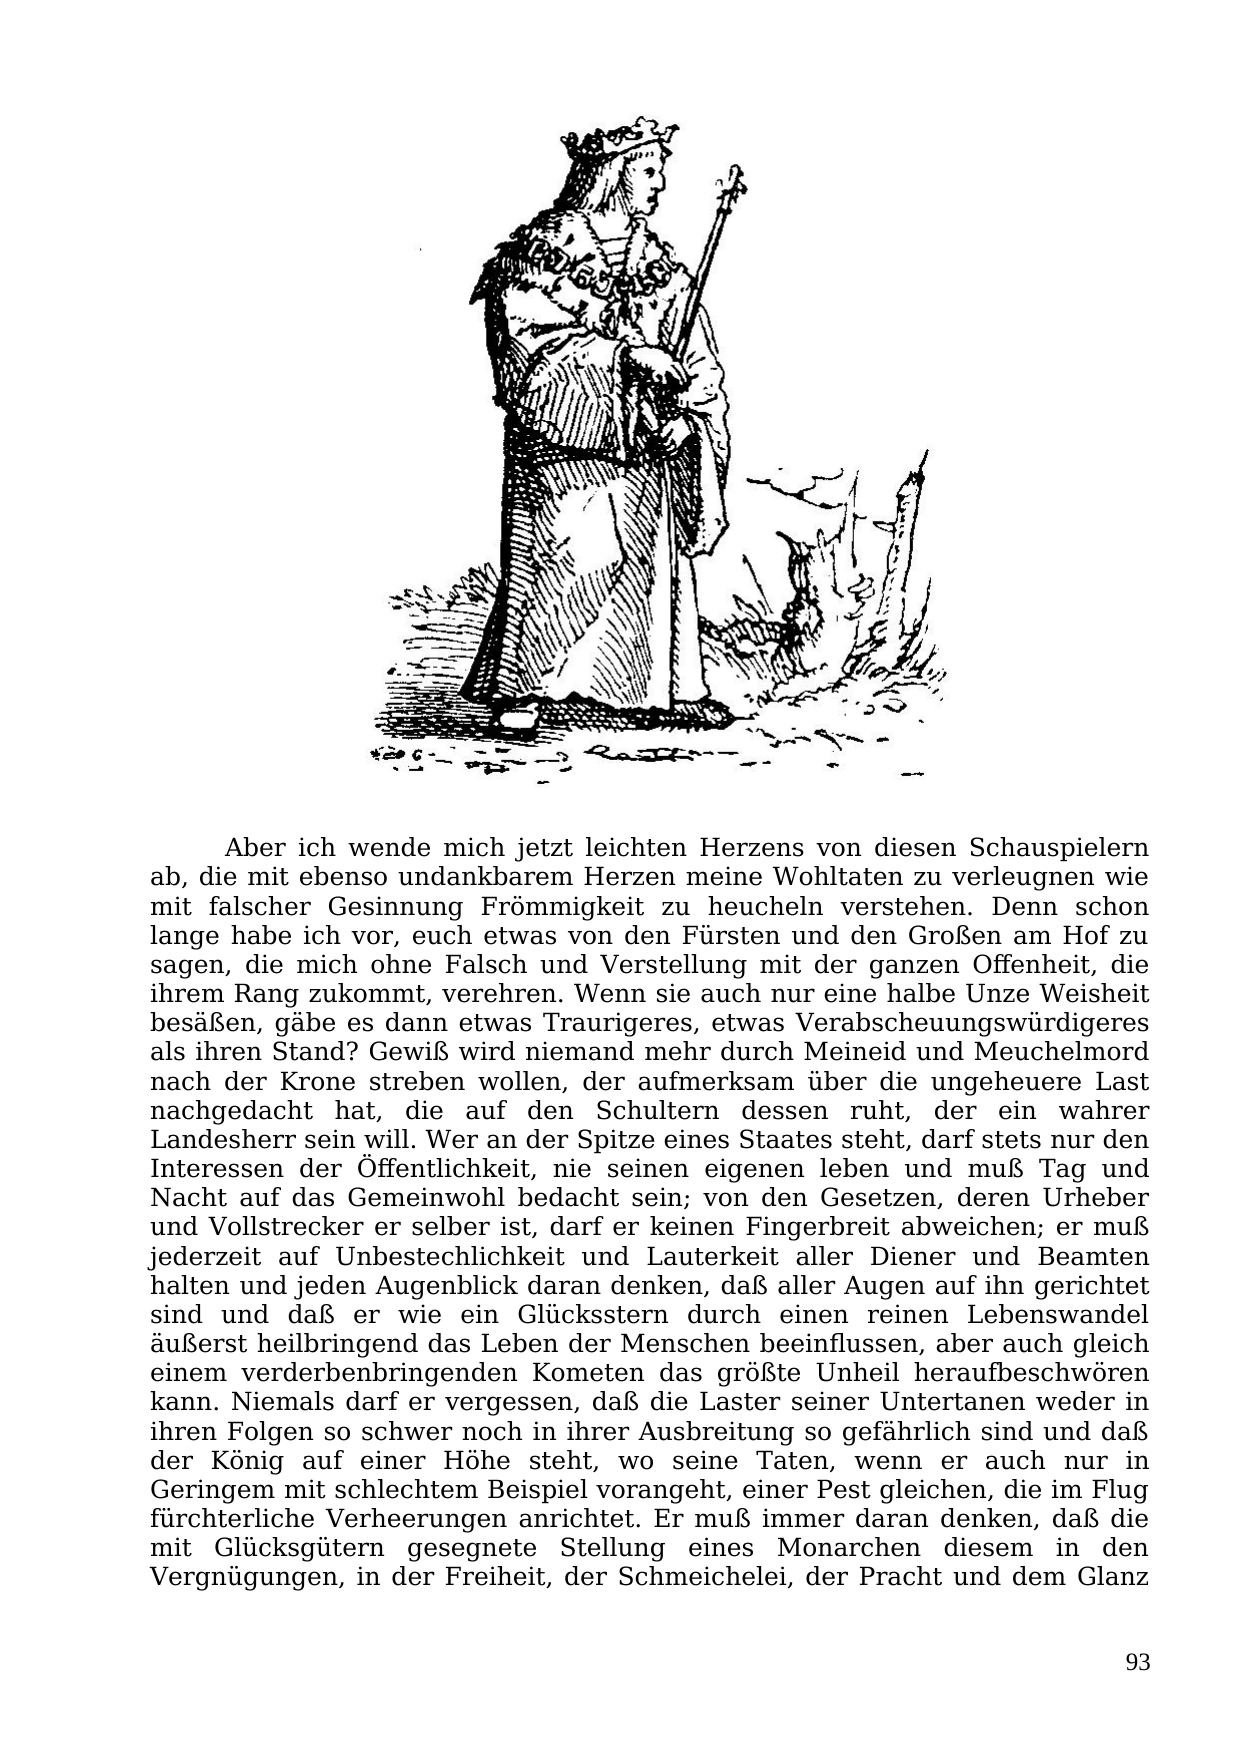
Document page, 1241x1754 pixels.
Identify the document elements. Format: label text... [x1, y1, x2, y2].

text Aber ich wende mich jetzt leichten Herzens von diesen Schauspielern ab, die mit ebenso undankbarem Herzen meine Wohltaten zu verleugnen wie mit falscher Gesinnung Frömmigkeit zu heucheln verstehen. Denn schon lange habe ich vor, euch etwas von den Fürsten und den Großen am Hof zu sagen, die mich ohne Falsch und Verstellung mit der ganzen Offenheit, die ihrem Rang zukommt, verehren. Wenn sie auch nur eine halbe Unze Weisheit besäßen, gäbe es dann etwas Traurigeres, etwas Verabscheuungswürdigeres als ihren Stand? Gewiß wird niemand mehr durch Meineid und Meuchelmord nach der Krone streben wollen, der aufmerksam über die ungeheuere Last nachgedacht hat, die auf den Schultern dessen ruht, der ein wahrer Landesherr sein will. Wer an der Spitze eines Staates steht, darf stets nur den Interessen der Öffentlichkeit, nie seinen eigenen leben und muß Tag und Nacht auf das Gemeinwohl bedacht sein; von den Gesetzen, deren Urheber und Vollstrecker er selber ist, darf er keinen Fingerbreit abweichen; er muß jederzeit auf Unbestechlichkeit und Lauterkeit aller Diener und Beamten halten und jeden Augenblick daran denken, daß aller Augen auf ihn gerichtet sind und daß er wie ein Glücksstern durch einen reinen Lebenswandel äußerst heilbringend das Leben der Menschen beeinflussen, aber auch gleich einem verderbenbringenden Kometen das größte Unheil heraufbeschwören kann. Niemals darf er vergessen, daß die Laster seiner Untertanen weder in ihren Folgen so schwer noch in ihrer Ausbreitung so gefährlich sind und daß der König auf einer Höhe steht, wo seine Taten, wenn er auch nur in Geringem mit schlechtem Beispiel vorangeht, einer Pest gleichen, die im Flug fürchterliche Verheerungen anrichtet. Er muß immer daran denken, daß die mit Glücksgütern gesegnete Stellung eines Monarchen diesem in den Vergnügungen, in der Freiheit, der Schmeichelei, der Pracht und dem Glanz [150, 75, 1151, 1592]
picture [293, 75, 1008, 806]
